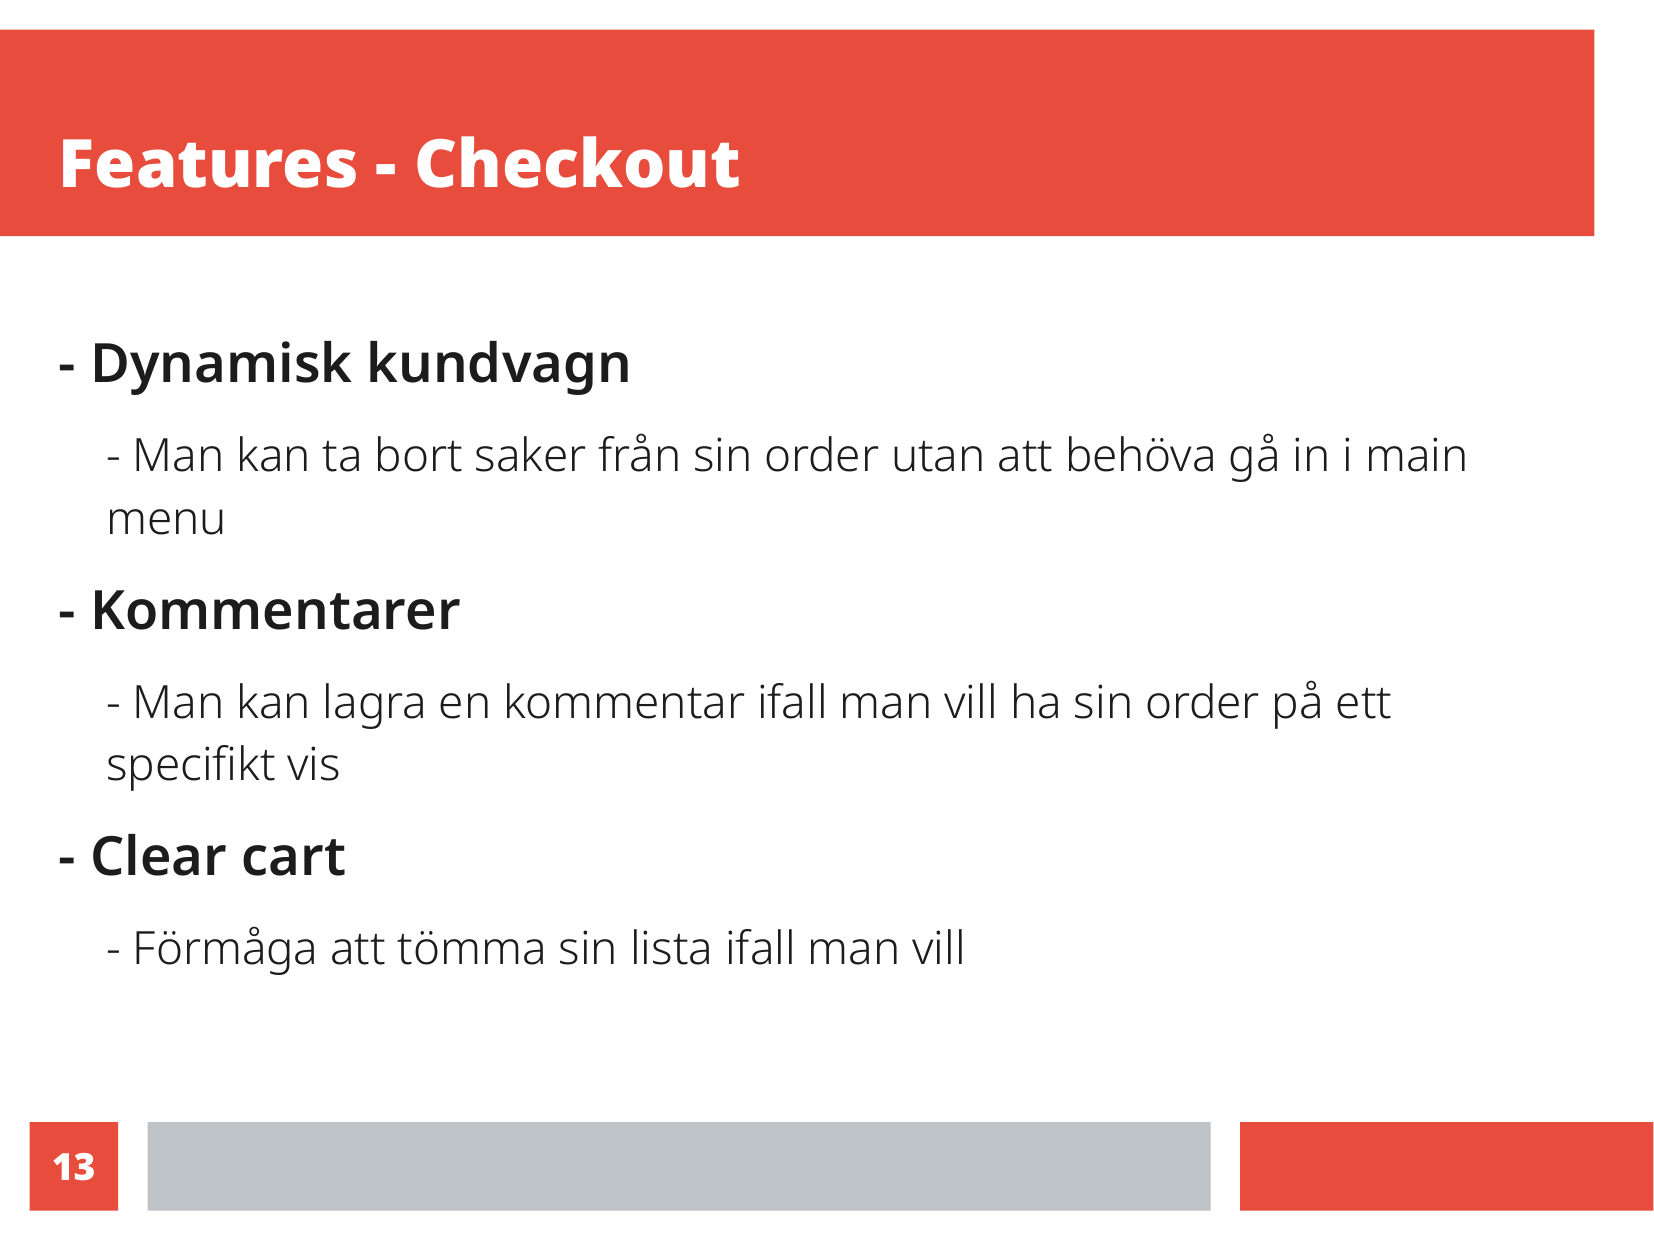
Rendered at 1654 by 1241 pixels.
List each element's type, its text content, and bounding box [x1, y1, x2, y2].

list - Dynamisk kundvagn - Man kan ta bort saker från sin order utan att behöva gå in i main menu - Kommentarer - Man kan lagra en kommentar ifall man vill ha sin order på ett specifikt vis - Clear cart - Förmåga att tömma sin lista ifall man vill [59, 324, 1565, 1093]
title Features - Checkout [59, 59, 1595, 207]
